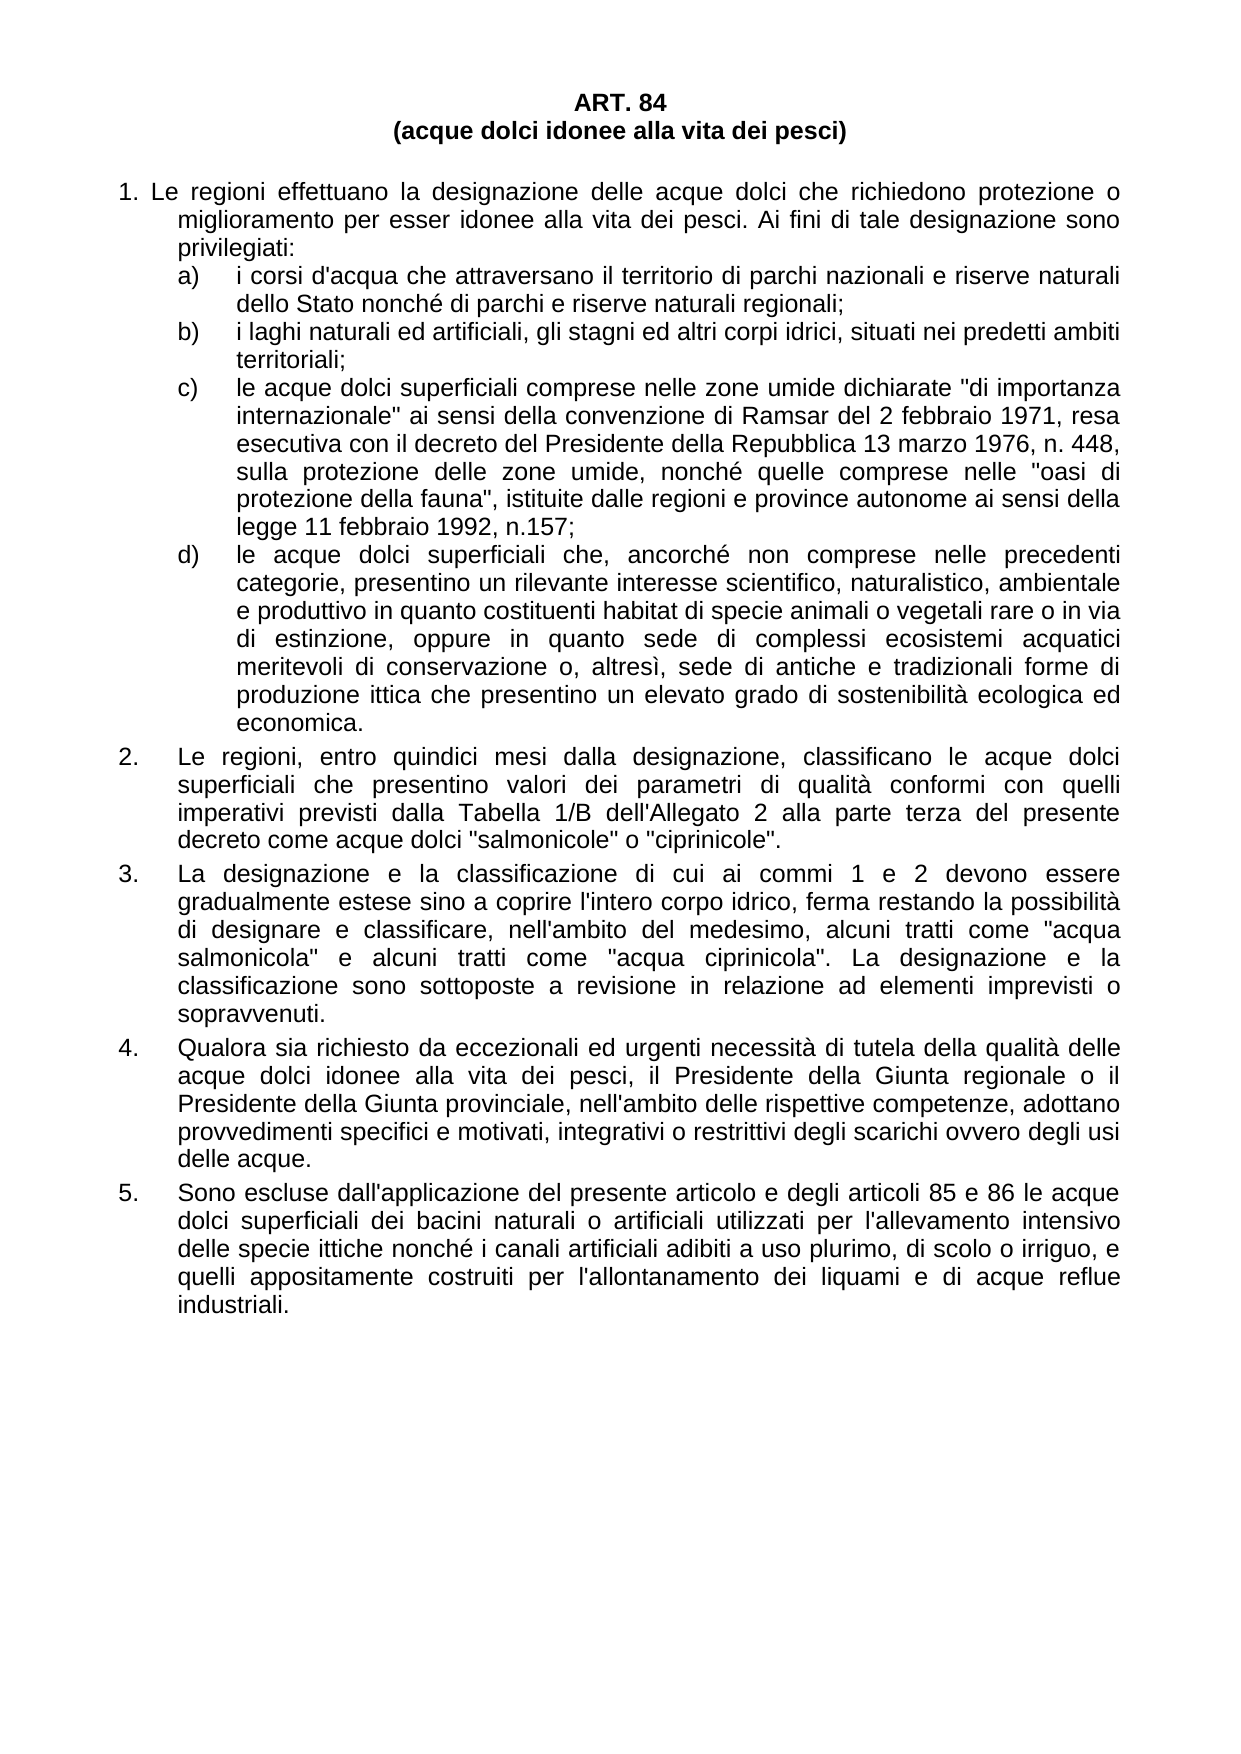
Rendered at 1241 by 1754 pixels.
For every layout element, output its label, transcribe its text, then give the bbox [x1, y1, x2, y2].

text 3. La designazione e la classificazione di cui ai commi 1 e 2 devono essere gradualmente estese sino a coprire l'intero corpo idrico, ferma restando la possibilità di designare e classificare, nell'ambito del medesimo, alcuni tratti come "acqua salmonicola" e alcuni tratti come "acqua ciprinicola". La designazione e la classificazione sono sottoposte a revisione in relazione ad elementi imprevisti o sopravvenuti. [118, 860, 1122, 1028]
text d) le acque dolci superficiali che, ancorché non comprese nelle precedenti categorie, presentino un rilevante interesse scientifico, naturalistico, ambientale e produttivo in quanto costituenti habitat di specie animali o vegetali rare o in via di estinzione, oppure in quanto sede di complessi ecosistemi acquatici meritevoli di conservazione o, altresì, sede di antiche e tradizionali forme di produzione ittica che presentino un elevato grado di sostenibilità ecologica ed economica. [177, 541, 1122, 737]
text 1. Le regioni effettuano la designazione delle acque dolci che richiedono protezione o miglioramento per esser idonee alla vita dei pesci. Ai fini di tale designazione sono privilegiati: [118, 178, 1122, 262]
text 2. Le regioni, entro quindici mesi dalla designazione, classificano le acque dolci superficiali che presentino valori dei parametri di qualità conformi con quelli imperativi previsti dalla Tabella 1/B dell'Allegato 2 alla parte terza del presente decreto come acque dolci "salmonicole" o "ciprinicole". [118, 742, 1122, 854]
text c) le acque dolci superficiali comprese nelle zone umide dichiarate "di importanza internazionale" ai sensi della convenzione di Ramsar del 2 febbraio 1971, resa esecutiva con il decreto del Presidente della Repubblica 13 marzo 1976, n. 448, sulla protezione delle zone umide, nonché quelle comprese nelle "oasi di protezione della fauna", istituite dalle regioni e province autonome ai sensi della legge 11 febbraio 1992, n.157; [177, 374, 1122, 541]
text b) i laghi naturali ed artificiali, gli stagni ed altri corpi idrici, situati nei predetti ambiti territoriali; [177, 318, 1122, 374]
subtitle ART. 84 (acque dolci idonee alla vita dei pesci) [118, 88, 1122, 144]
text 4. Qualora sia richiesto da eccezionali ed urgenti necessità di tutela della qualità delle acque dolci idonee alla vita dei pesci, il Presidente della Giunta regionale o il Presidente della Giunta provinciale, nell'ambito delle rispettive competenze, adottano provvedimenti specifici e motivati, integrativi o restrittivi degli scarichi ovvero degli usi delle acque. [118, 1033, 1122, 1173]
text a) i corsi d'acqua che attraversano il territorio di parchi nazionali e riserve naturali dello Stato nonché di parchi e riserve naturali regionali; [177, 262, 1122, 318]
text 5. Sono escluse dall'applicazione del presente articolo e degli articoli 85 e 86 le acque dolci superficiali dei bacini naturali o artificiali utilizzati per l'allevamento intensivo delle specie ittiche nonché i canali artificiali adibiti a uso plurimo, di scolo o irriguo, e quelli appositamente costruiti per l'allontanamento dei liquami e di acque reflue industriali. [118, 1179, 1122, 1319]
